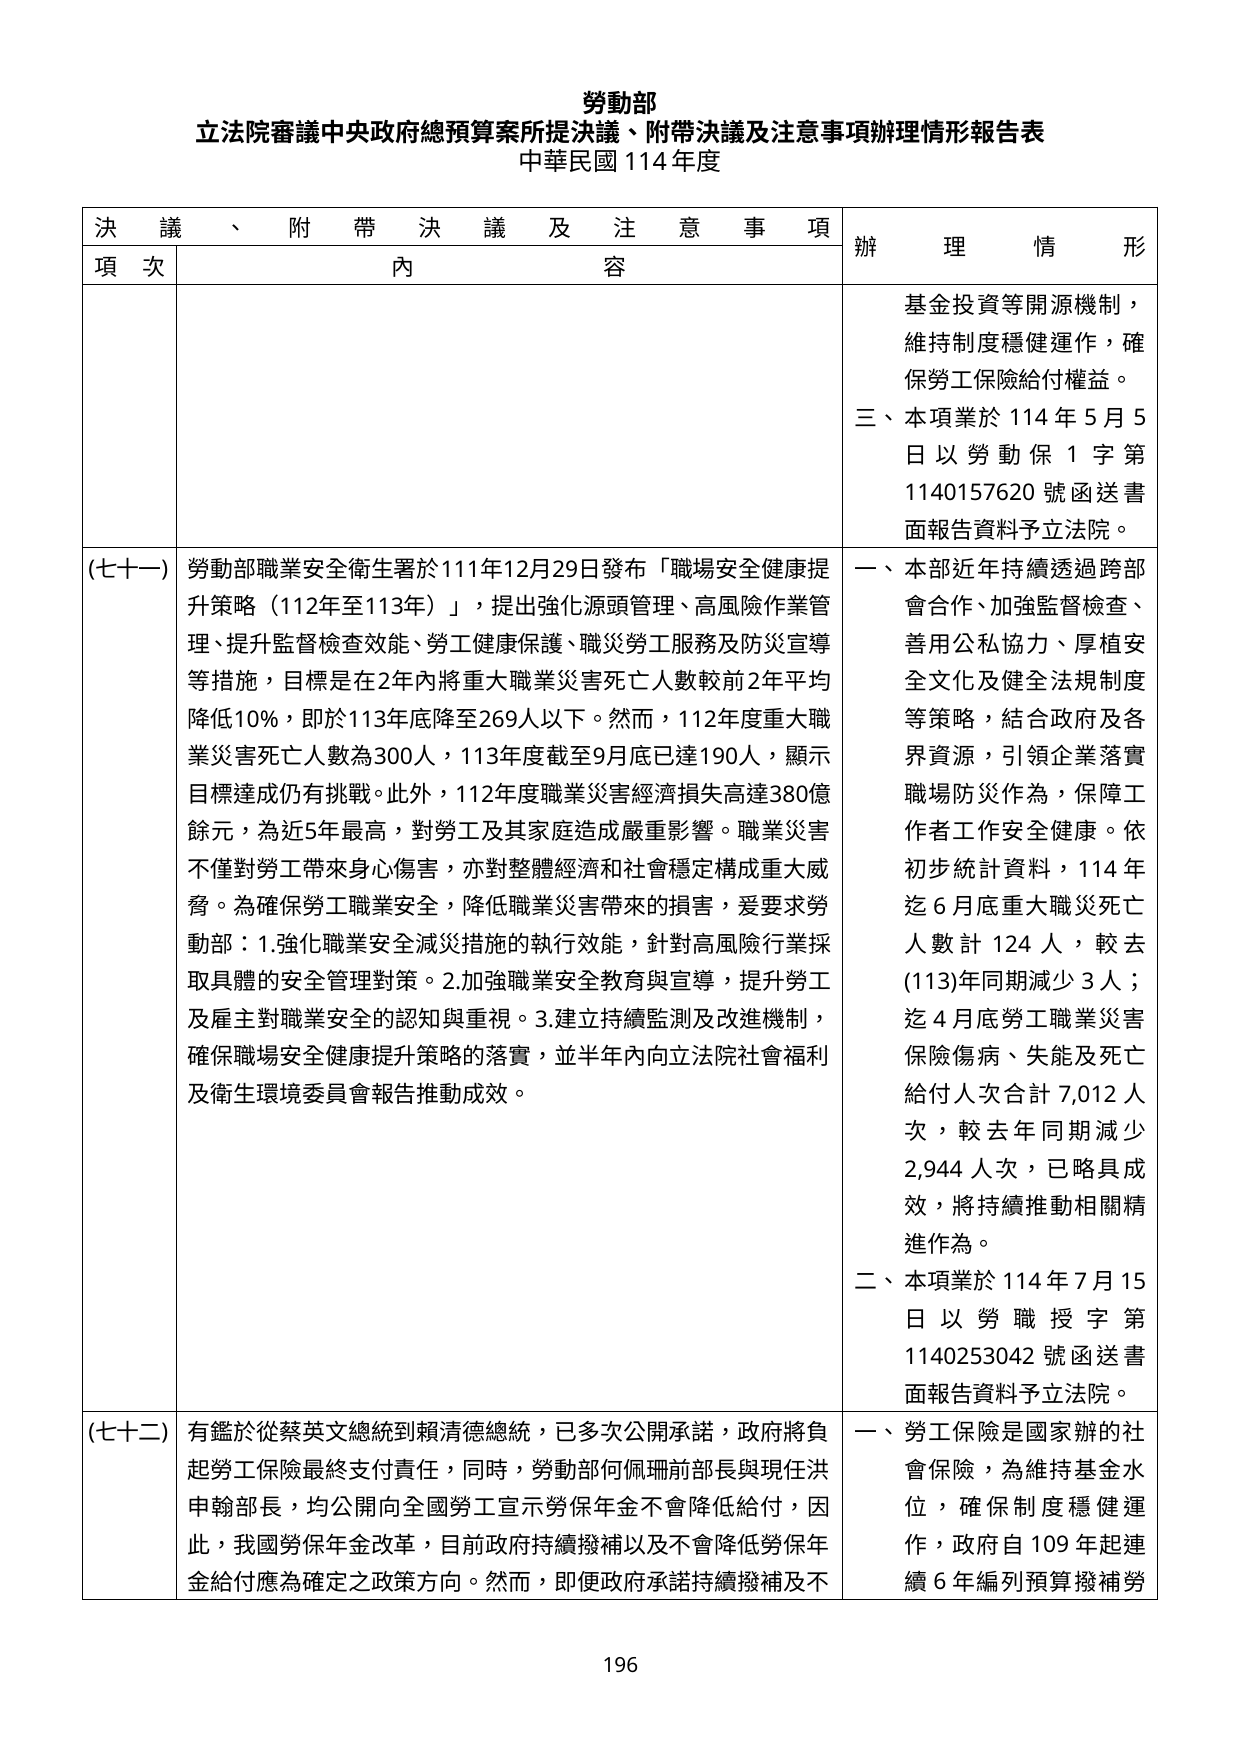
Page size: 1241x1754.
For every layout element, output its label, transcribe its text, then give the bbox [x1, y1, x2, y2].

table_header 辦理情形 [843, 208, 1157, 284]
table_cell 勞動部職業安全衛生署於111年12月29日發布「職場安全健康提升策略（112年至113年）」，提出強化源頭管理、高風險作業管理、提升監督檢查效能、勞工健康保護、職災勞工服務及防災宣導等措施，目標是在2年內將重大職業災害死亡人數較前2年平均降低10%，即於113年底降至269人以下。然而，112年度重大職業災害死亡人數為300人，113年度截至9月底已達190人，顯示目標達成仍有挑戰。此外，112年度職業災害經濟損失高達380億餘元，為近5年最高，對勞工及其家庭造成嚴重影響。職業災害不僅對勞工帶來身心傷害，亦對整體經濟和社會穩定構成重大威脅。為確保勞工職業安全，降低職業災害帶來的損害，爰要求勞動部：1.強化職業安全減災措施的執行效能，針對高風險行業採取具體的安全管理對策。2.加強職業安全教育與宣導，提升勞工及雇主對職業安全的認知與重視。3.建立持續監測及改進機制，確保職場安全健康提升策略的落實，並半年內向立法院社會福利及衛生環境委員會報告推動成效。 [177, 548, 842, 1411]
table_cell (七十一) [83, 548, 176, 1411]
table_cell (七十二) [83, 1412, 176, 1599]
table_cell 本部近年持續透過跨部會合作、加強監督檢查、善用公私協力、厚植安全文化及健全法規制度等策略，結合政府及各界資源，引領企業落實職場防災作為，保障工作者工作安全健康。依初步統計資料，114年迄6月底重大職災死亡人數計124人，較去(113)年同期減少3人；迄4月底勞工職業災害保險傷病、失能及死亡給付人次合計7,012人次，較去年同期減少2,944人次，已略具成效，將持續推動相關精進作為。 本項業於114年7月15日以勞職授字第1140253042號函送書面報告資料予立法院。 [843, 548, 1157, 1411]
table_cell 內 容 [177, 246, 842, 284]
table_cell 項次 [83, 246, 176, 284]
table_cell 有鑑於從蔡英文總統到賴清德總統，已多次公開承諾，政府將負起勞工保險最終支付責任，同時，勞動部何佩珊前部長與現任洪申翰部長，均公開向全國勞工宣示勞保年金不會降低給付，因此，我國勞保年金改革，目前政府持續撥補以及不會降低勞保年金給付應為確定之政策方向。然而，即便政府承諾持續撥補及不 [177, 1412, 842, 1599]
table_cell [177, 285, 842, 547]
table_cell 勞工保險是國家辦的社會保險，為維持基金水位，確保制度穩健運作，政府自109年起連續6年編列預算撥補勞 [843, 1412, 1157, 1599]
table_cell 基金投資等開源機制，維持制度穩健運作，確保勞工保險給付權益。 本項業於114年5月5日以勞動保1字第1140157620號函送書面報告資料予立法院。 [843, 285, 1157, 547]
table_header 決議、附帶決議及注意事項 [83, 208, 842, 245]
table_cell [83, 285, 176, 547]
